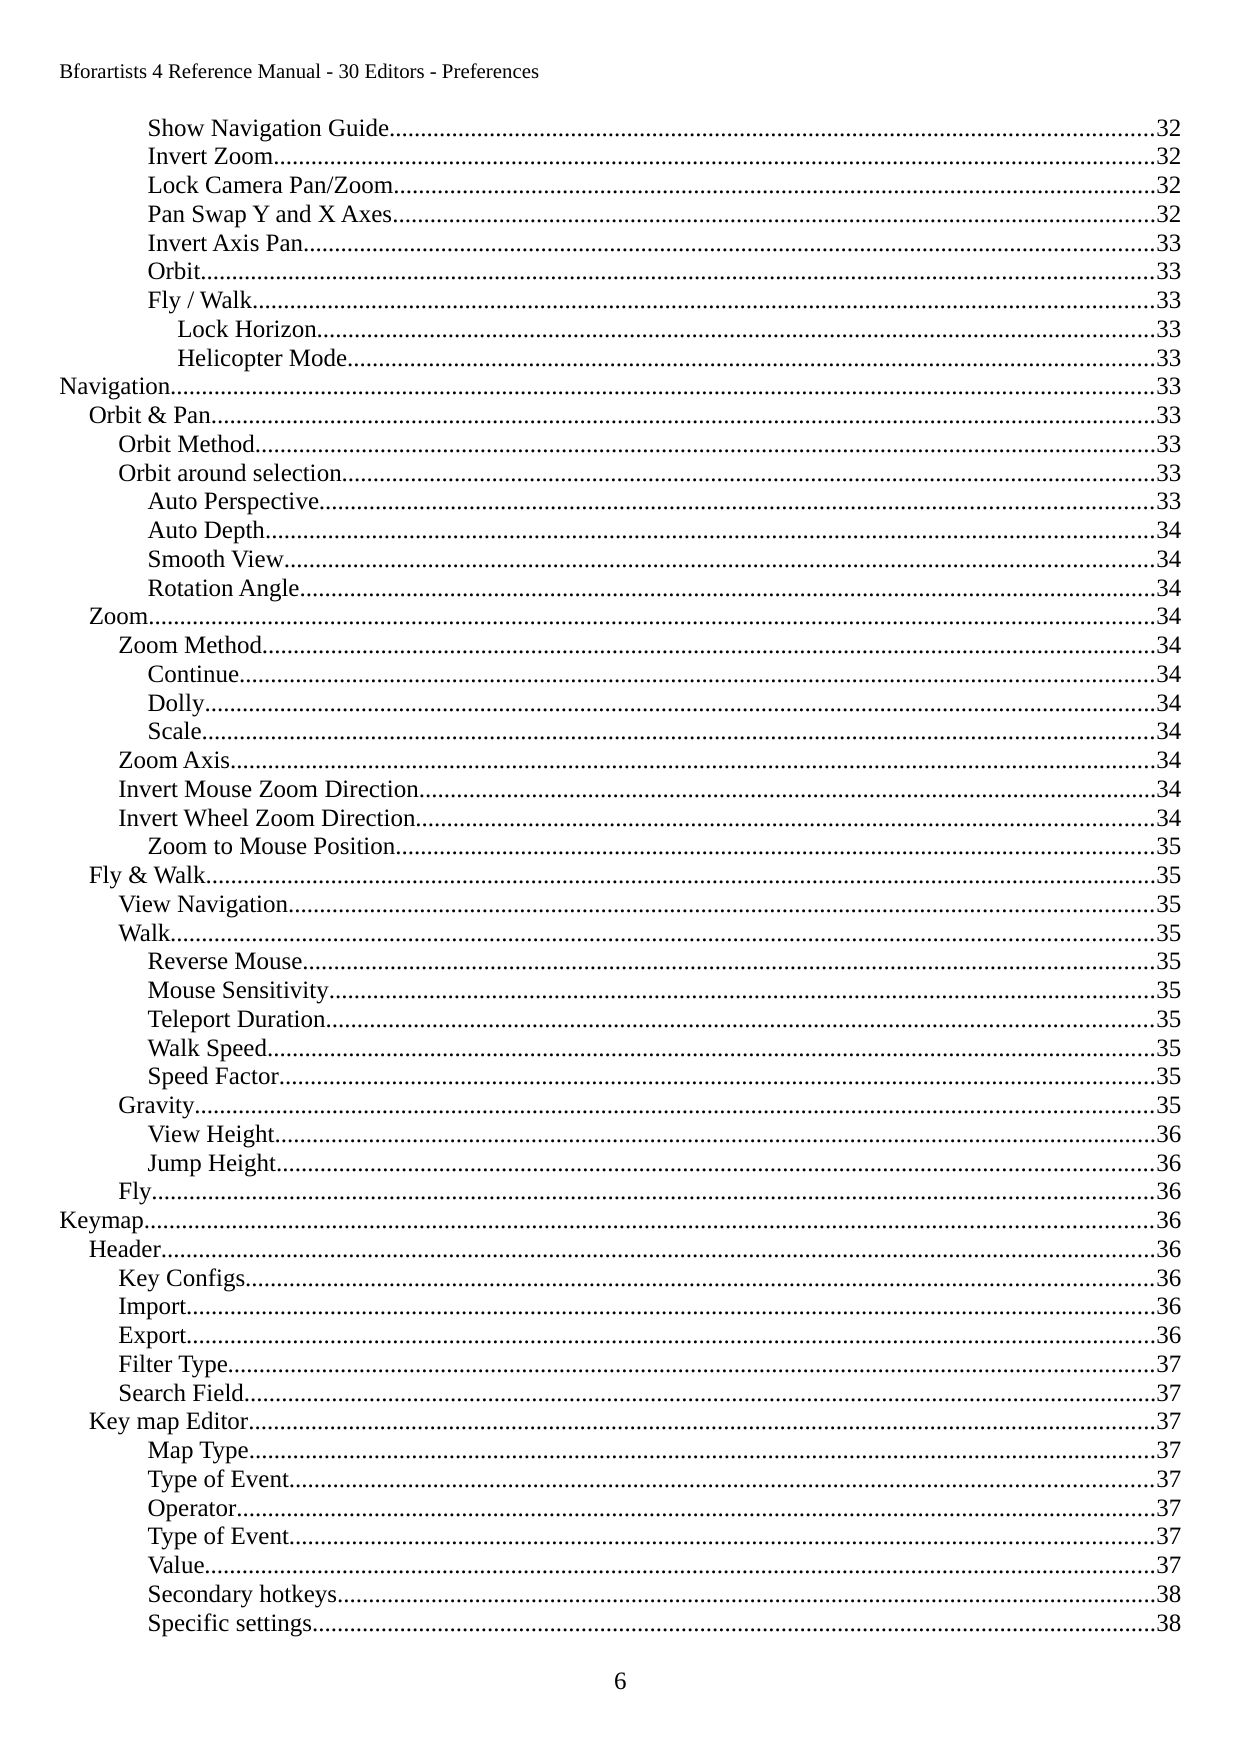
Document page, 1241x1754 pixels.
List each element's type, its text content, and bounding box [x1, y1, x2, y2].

text Dolly 34 [147, 688, 1181, 716]
text Map Type 37 [147, 1435, 1181, 1464]
text Invert Axis Pan 33 [147, 228, 1181, 256]
text Import 36 [118, 1291, 1181, 1320]
text Jump Height 36 [147, 1148, 1181, 1176]
text Orbit & Pan 33 [88, 400, 1181, 429]
text Pan Swap Y and X Axes 32 [147, 199, 1181, 228]
text Speed Factor 35 [147, 1061, 1181, 1090]
text Walk 35 [118, 918, 1181, 946]
text Orbit around selection 33 [118, 458, 1181, 486]
text Invert Mouse Zoom Direction 34 [118, 774, 1181, 803]
text Invert Zoom 32 [147, 141, 1181, 170]
text Invert Wheel Zoom Direction 34 [118, 803, 1181, 831]
text View Navigation 35 [118, 889, 1181, 918]
text Mouse Sensitivity 35 [147, 975, 1181, 1004]
text Search Field 37 [118, 1378, 1181, 1406]
text Key map Editor 37 [88, 1406, 1181, 1435]
text Key Configs 36 [118, 1263, 1181, 1291]
text Zoom 34 [88, 601, 1181, 630]
text Helicopter Mode 33 [177, 343, 1181, 371]
text Show Navigation Guide 32 [147, 113, 1181, 141]
text Fly / Walk 33 [147, 285, 1181, 314]
text Export 36 [118, 1320, 1181, 1349]
text Smooth View 34 [147, 544, 1181, 573]
text Type of Event 37 [147, 1521, 1181, 1550]
text Keymap 36 [59, 1205, 1181, 1234]
text Zoom Method 34 [118, 630, 1181, 659]
text Fly & Walk 35 [88, 860, 1181, 889]
text Teleport Duration 35 [147, 1004, 1181, 1033]
text Orbit Method 33 [118, 429, 1181, 458]
text Walk Speed 35 [147, 1033, 1181, 1061]
text Value 37 [147, 1550, 1181, 1579]
text Header 36 [88, 1234, 1181, 1263]
text Zoom Axis 34 [118, 745, 1181, 774]
text Auto Perspective 33 [147, 486, 1181, 515]
text Orbit 33 [147, 256, 1181, 285]
text Navigation 33 [59, 371, 1181, 400]
text Reverse Mouse 35 [147, 946, 1181, 975]
text View Height 36 [147, 1119, 1181, 1148]
text Specific settings 38 [147, 1608, 1181, 1636]
text Lock Horizon 33 [177, 314, 1181, 343]
text Auto Depth 34 [147, 515, 1181, 544]
text Scale 34 [147, 716, 1181, 745]
text Lock Camera Pan/Zoom 32 [147, 170, 1181, 199]
text Zoom to Mouse Position 35 [147, 831, 1181, 860]
text Continue 34 [147, 659, 1181, 688]
text Filter Type 37 [118, 1349, 1181, 1378]
text Type of Event 37 [147, 1464, 1181, 1493]
text Fly 36 [118, 1176, 1181, 1205]
text Gravity 35 [118, 1090, 1181, 1119]
text Secondary hotkeys 38 [147, 1579, 1181, 1608]
text Rotation Angle 34 [147, 573, 1181, 601]
text Operator 37 [147, 1493, 1181, 1521]
